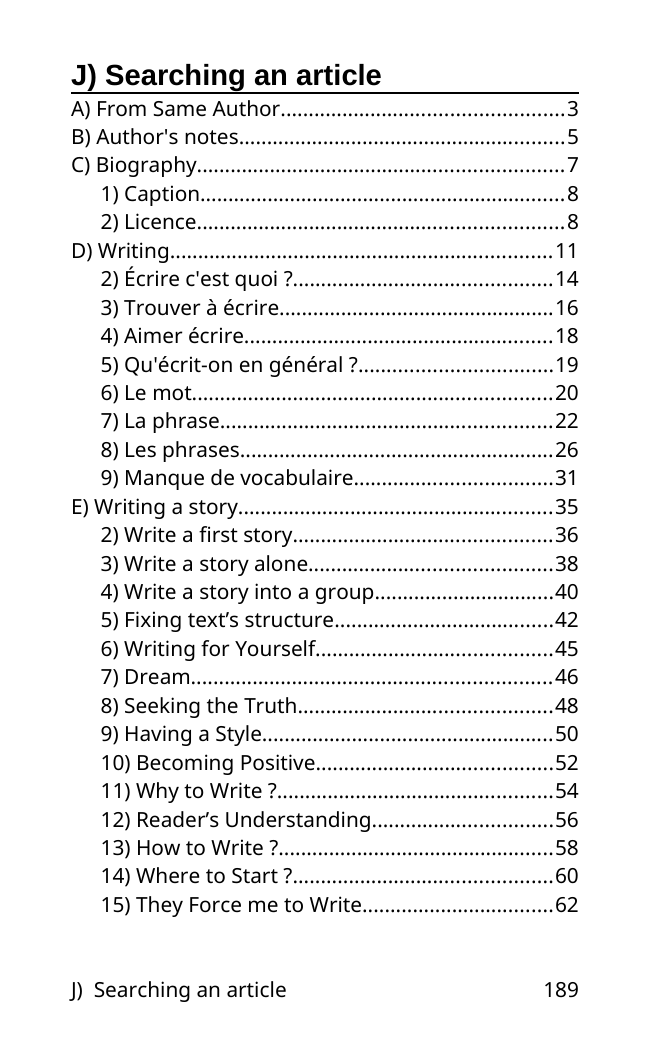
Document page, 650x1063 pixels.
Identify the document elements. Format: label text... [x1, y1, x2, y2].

text 8) Seeking the Truth 48 [100, 691, 579, 719]
text 8) Les phrases 26 [100, 435, 579, 463]
text A) From Same Author 3 [71, 94, 579, 122]
text 6) Writing for Yourself 45 [100, 634, 579, 662]
text 9) Having a Style 50 [100, 719, 579, 748]
text 2) Écrire c'est quoi ? 14 [100, 264, 579, 293]
text 14) Where to Start ? 60 [100, 862, 579, 890]
text 4) Aimer écrire 18 [100, 321, 579, 350]
text 1) Caption 8 [100, 179, 579, 207]
text 10) Becoming Positive 52 [100, 748, 579, 776]
text E) Writing a story 35 [71, 492, 579, 520]
text 4) Write a story into a group 40 [100, 577, 579, 606]
text 2) Licence 8 [100, 207, 579, 236]
text 6) Le mot 20 [100, 378, 579, 407]
text 12) Reader’s Understanding 56 [100, 805, 579, 833]
text 9) Manque de vocabulaire 31 [100, 463, 579, 492]
subtitle Searching an article [71, 59, 579, 92]
text 15) They Force me to Write 62 [100, 890, 579, 918]
text 5) Qu'écrit-on en général ? 19 [100, 350, 579, 378]
text 5) Fixing text’s structure 42 [100, 606, 579, 634]
text B) Author's notes 5 [71, 122, 579, 151]
text 3) Trouver à écrire 16 [100, 293, 579, 321]
text C) Biography 7 [71, 151, 579, 179]
text 7) La phrase 22 [100, 407, 579, 435]
text 13) How to Write ? 58 [100, 833, 579, 862]
text D) Writing 11 [71, 236, 579, 264]
text 2) Write a first story 36 [100, 520, 579, 549]
text 7) Dream 46 [100, 662, 579, 691]
text 3) Write a story alone 38 [100, 549, 579, 577]
text 11) Why to Write ? 54 [100, 776, 579, 805]
